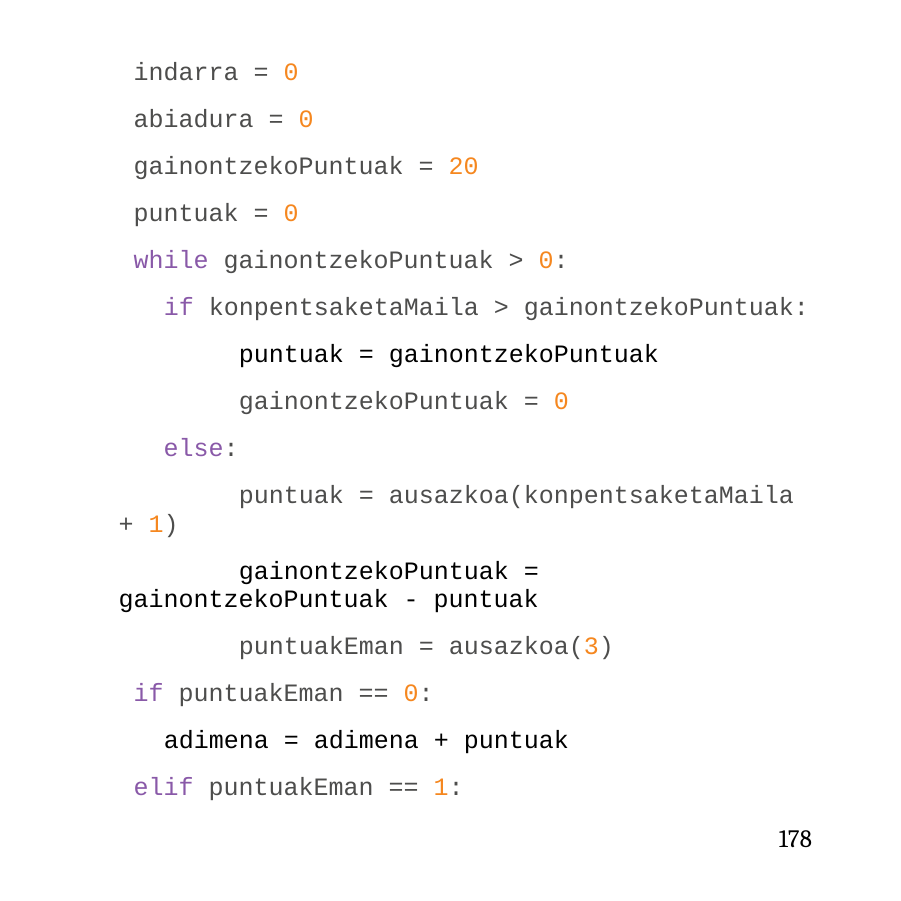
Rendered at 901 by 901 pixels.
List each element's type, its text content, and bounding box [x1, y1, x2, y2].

text puntuak = 0 [118, 200, 811, 229]
text if konpentsaketaMaila > gainontzekoPuntuak: [118, 294, 811, 323]
text gainontzekoPuntuak = gainontzekoPuntuak - puntuak [118, 558, 811, 615]
text abiadura = 0 [118, 106, 811, 134]
text puntuak = gainontzekoPuntuak [118, 342, 811, 370]
text else: [118, 436, 811, 464]
text gainontzekoPuntuak = 20 [118, 153, 811, 182]
text elif puntuakEman == 1: [118, 775, 811, 803]
text while gainontzekoPuntuak > 0: [118, 247, 811, 276]
text gainontzekoPuntuak = 0 [118, 389, 811, 417]
text if puntuakEman == 0: [118, 681, 811, 709]
text puntuakEman = ausazkoa(3) [118, 634, 811, 662]
text puntuak = ausazkoa(konpentsaketaMaila + 1) [118, 483, 811, 539]
text indarra = 0 [118, 59, 811, 87]
text adimena = adimena + puntuak [118, 728, 811, 756]
